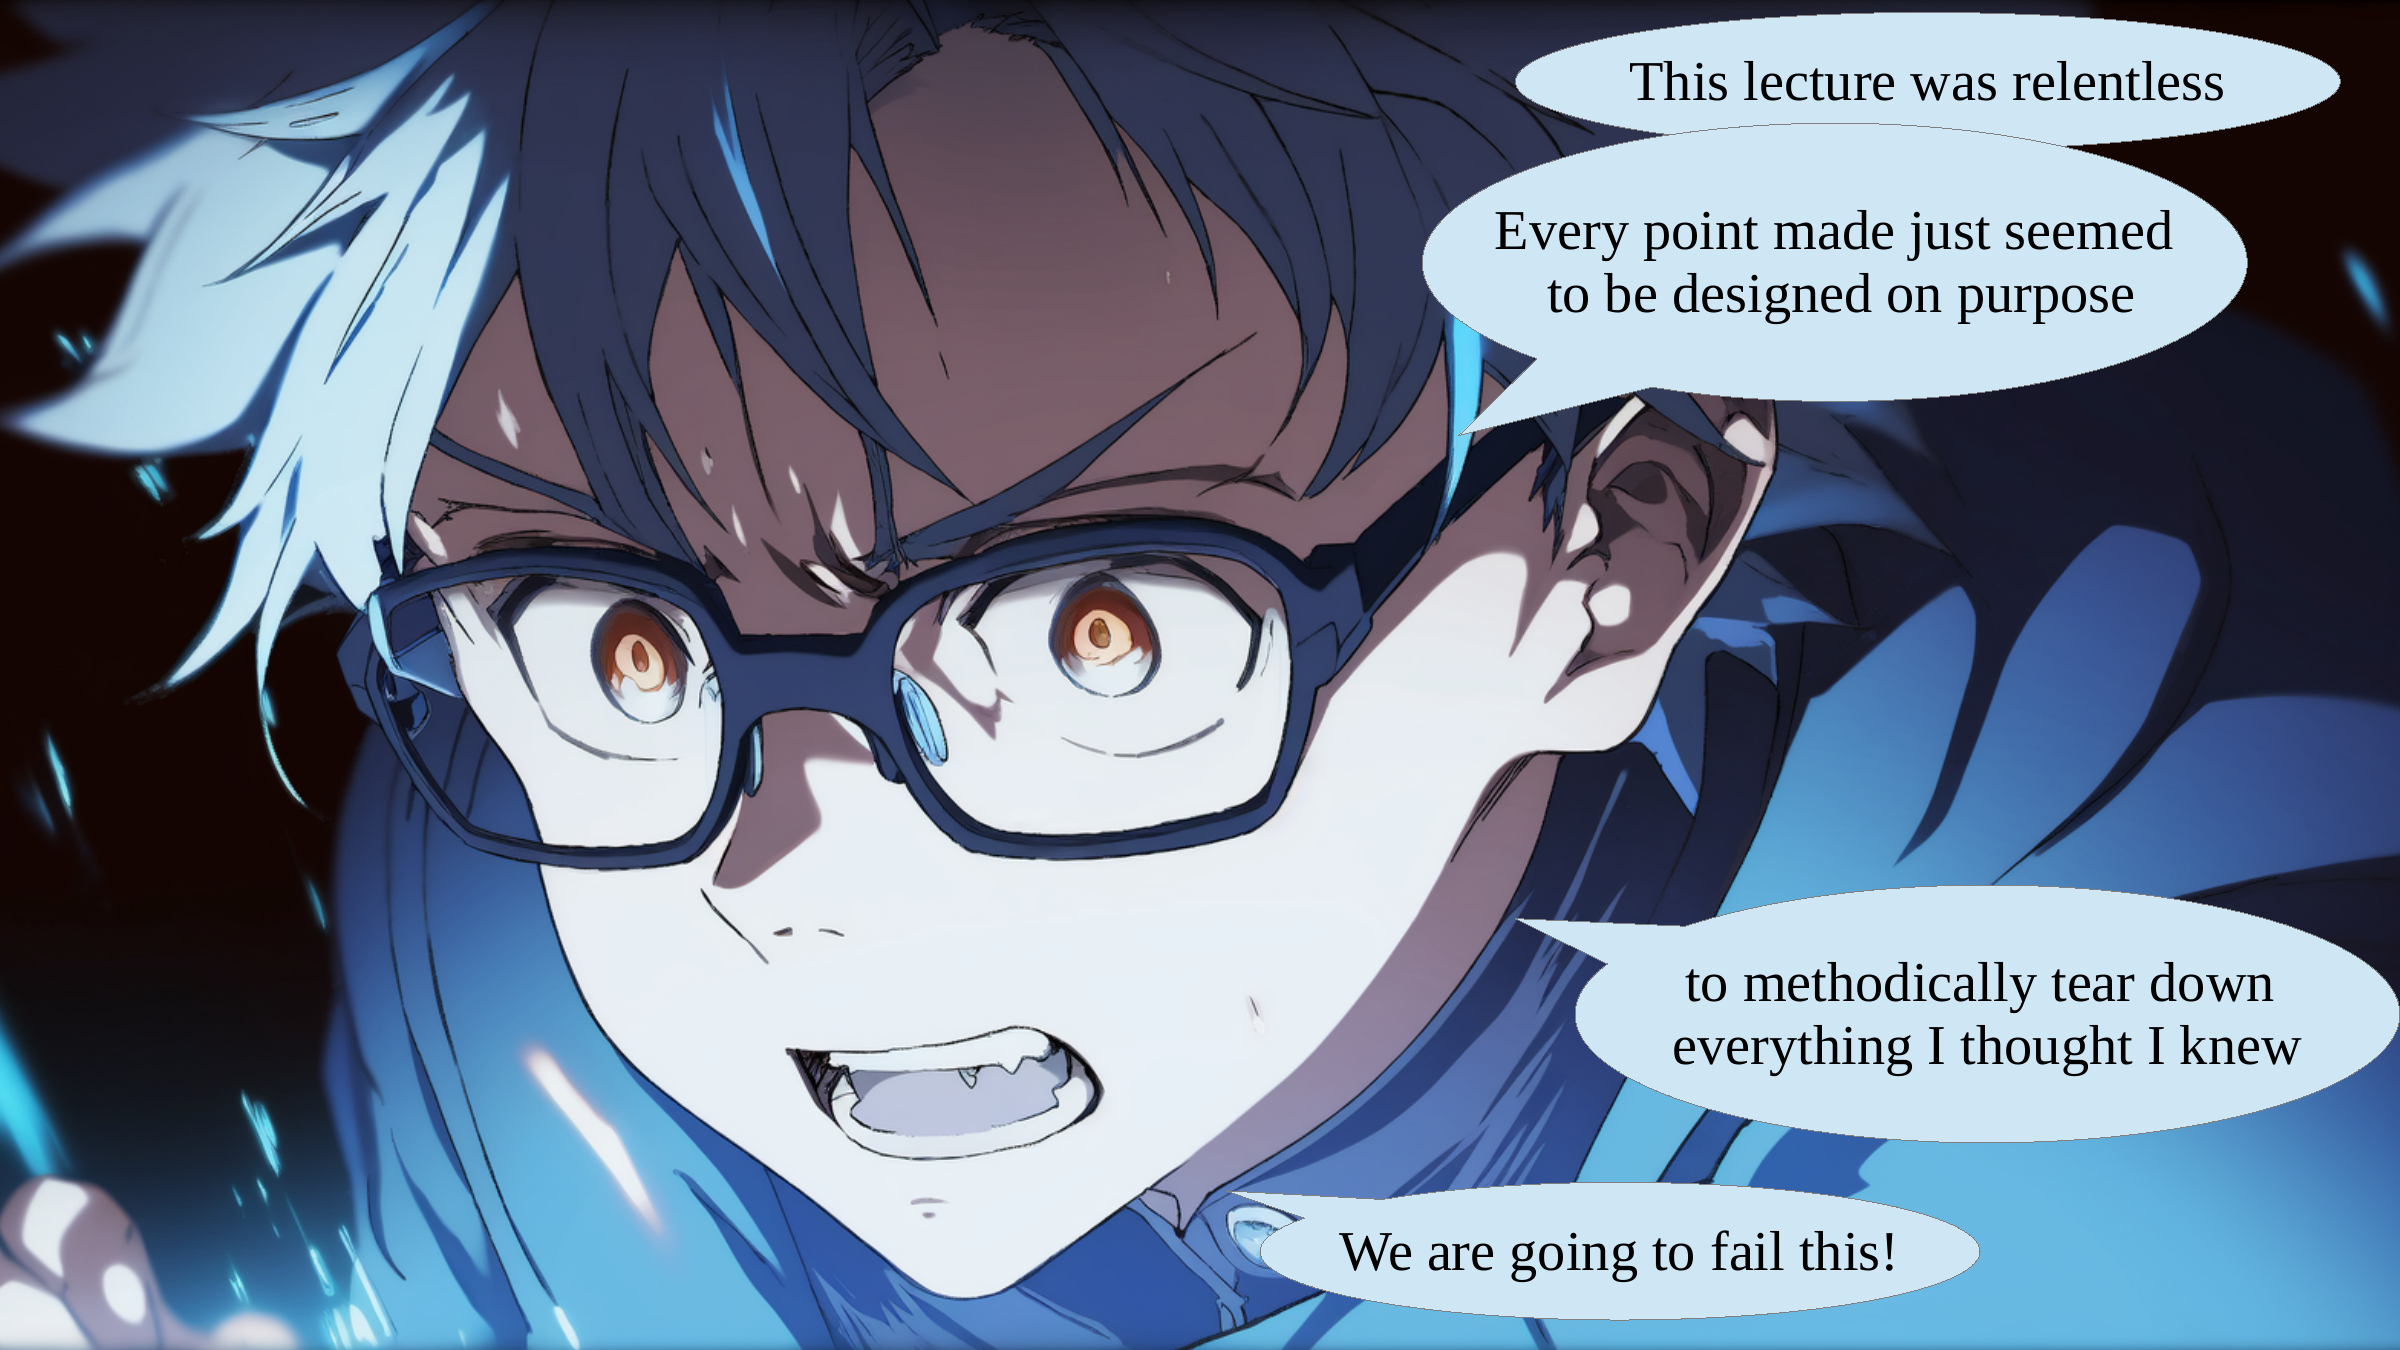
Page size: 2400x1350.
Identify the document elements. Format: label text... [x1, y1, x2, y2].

text_box to methodically tear down everything I thought I knew [1515, 885, 2400, 1143]
picture [0, 0, 2400, 1350]
text_box This lecture was relentless [1515, 12, 2341, 147]
text_box Every point made just seemed to be designed on purpose [1422, 123, 2248, 436]
text_box We are going to fail this! [1226, 1182, 1981, 1321]
